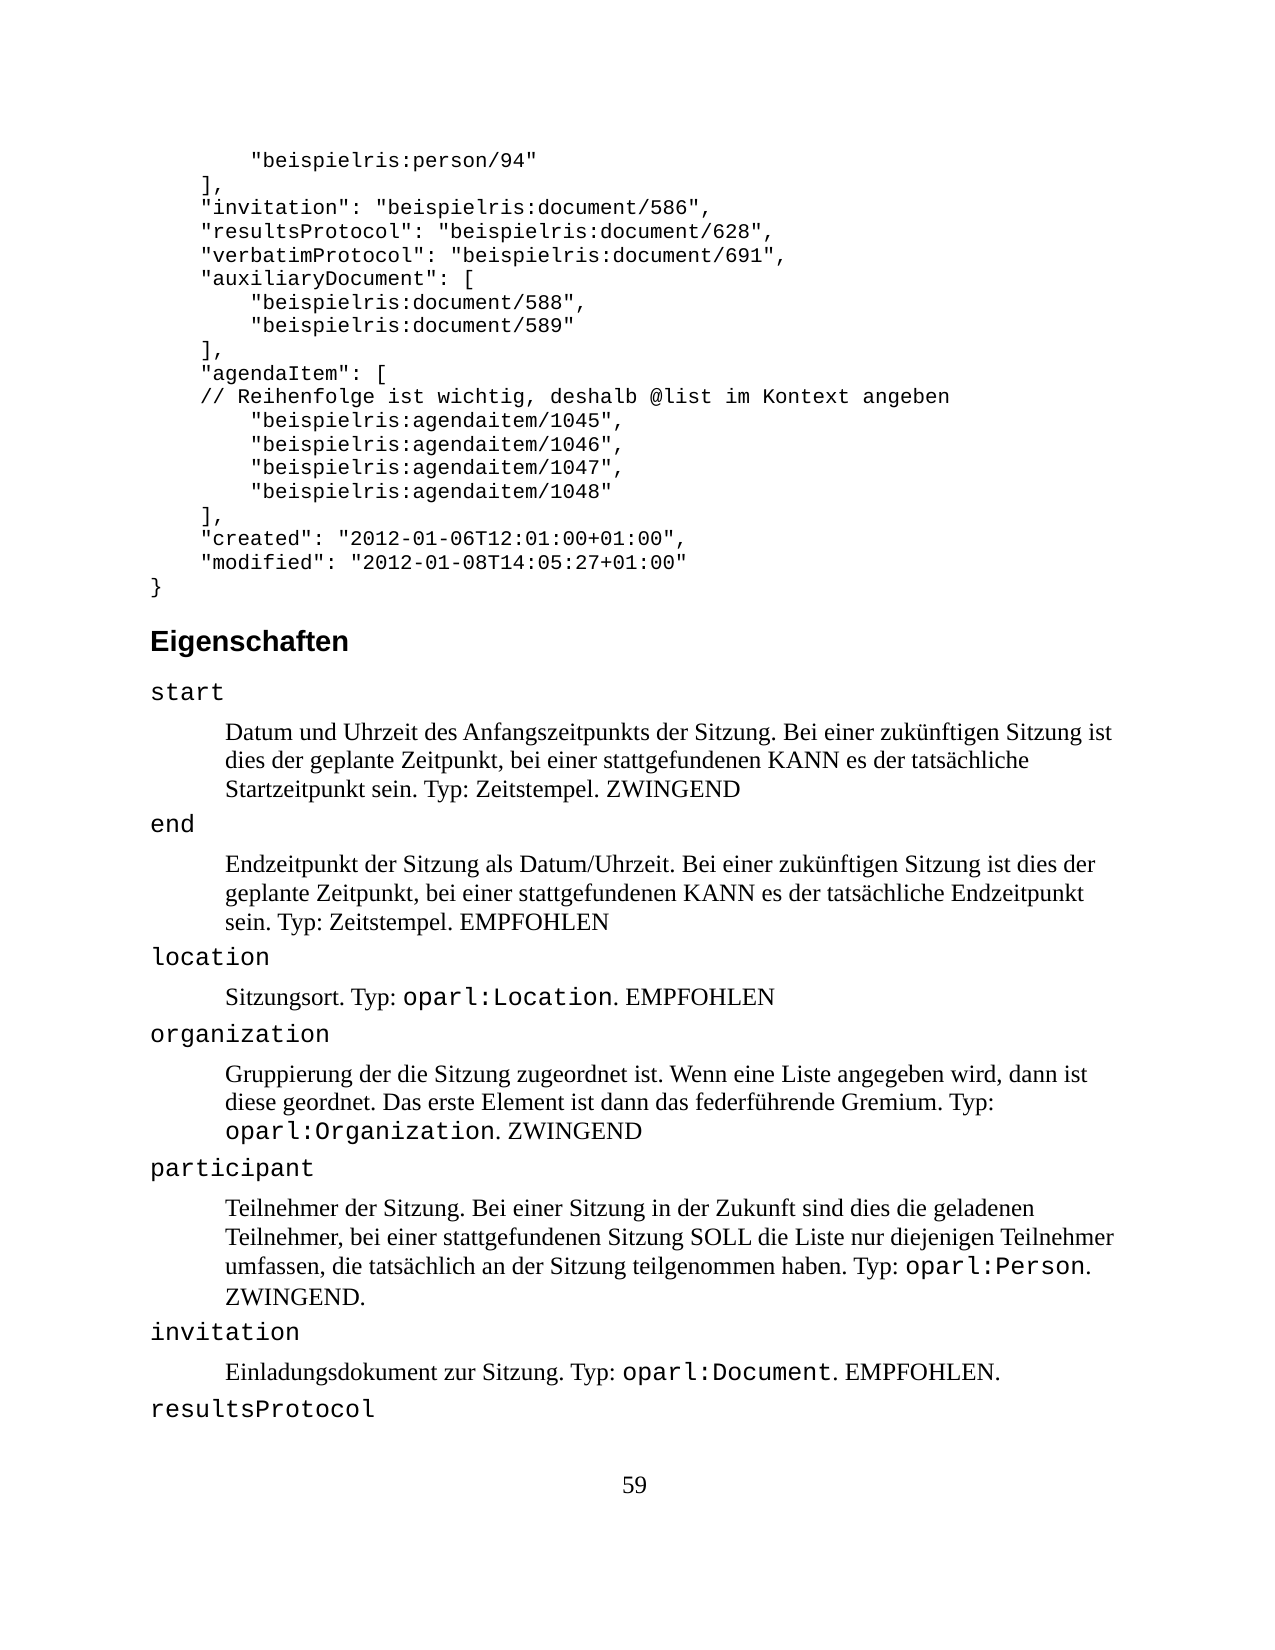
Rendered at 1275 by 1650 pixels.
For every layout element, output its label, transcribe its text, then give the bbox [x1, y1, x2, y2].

text "beispielris:document/589" [150, 316, 1125, 339]
text "beispielris:agendaitem/1047", [150, 457, 1125, 481]
text "created": "2012-01-06T12:01:00+01:00", [150, 528, 1125, 552]
text Einladungsdokument zur Sitzung. Typ: oparl:Document. EMPFOHLEN. [225, 1357, 1125, 1387]
text "resultsProtocol": "beispielris:document/628", [150, 221, 1125, 244]
text // Reihenfolge ist wichtig, deshalb @list im Kontext angeben [150, 386, 1125, 410]
text "beispielris:agendaitem/1046", [150, 434, 1125, 457]
text location [150, 944, 1125, 973]
text end [150, 812, 1125, 840]
text start [150, 679, 1125, 708]
text "beispielris:document/588", [150, 292, 1125, 316]
text ], [150, 505, 1125, 528]
text "beispielris:person/94" [150, 150, 1125, 174]
text Gruppierung der die Sitzung zugeordnet ist. Wenn eine Liste angegeben wird, dann ist diese geordnet. Das erste Element ist dann das federführende Gremium. Typ: oparl:Organization. ZWINGEND [225, 1059, 1125, 1147]
text "verbatimProtocol": "beispielris:document/691", [150, 244, 1125, 268]
text organization [150, 1021, 1125, 1050]
text "beispielris:agendaitem/1045", [150, 410, 1125, 434]
text ], [150, 339, 1125, 363]
text "modified": "2012-01-08T14:05:27+01:00" [150, 552, 1125, 576]
text participant [150, 1156, 1125, 1184]
text ], [150, 174, 1125, 197]
text } [150, 576, 1125, 599]
text "beispielris:agendaitem/1048" [150, 481, 1125, 505]
subtitle Eigenschaften [150, 624, 1125, 658]
text Endzeitpunkt der Sitzung als Datum/Uhrzeit. Bei einer zukünftigen Sitzung ist dies der geplante Zeitpunkt, bei einer stattgefundenen KANN es der tatsächliche Endzeitpunkt sein. Typ: Zeitstempel. EMPFOHLEN [225, 849, 1125, 935]
text Teilnehmer der Sitzung. Bei einer Sitzung in der Zukunft sind dies die geladenen Teilnehmer, bei einer stattgefundenen Sitzung SOLL die Liste nur diejenigen Teilnehmer umfassen, die tatsächlich an der Sitzung teilgenommen haben. Typ: oparl:Person. ZWINGEND. [225, 1193, 1125, 1310]
text Sitzungsort. Typ: oparl:Location. EMPFOHLEN [225, 982, 1125, 1012]
text "auxiliaryDocument": [ [150, 268, 1125, 292]
text "invitation": "beispielris:document/586", [150, 197, 1125, 221]
text "agendaItem": [ [150, 363, 1125, 386]
text Datum und Uhrzeit des Anfangszeitpunkts der Sitzung. Bei einer zukünftigen Sitzung ist dies der geplante Zeitpunkt, bei einer stattgefundenen KANN es der tatsächliche Startzeitpunkt sein. Typ: Zeitstempel. ZWINGEND [225, 717, 1125, 803]
text resultsProtocol [150, 1396, 1125, 1425]
text invitation [150, 1319, 1125, 1348]
